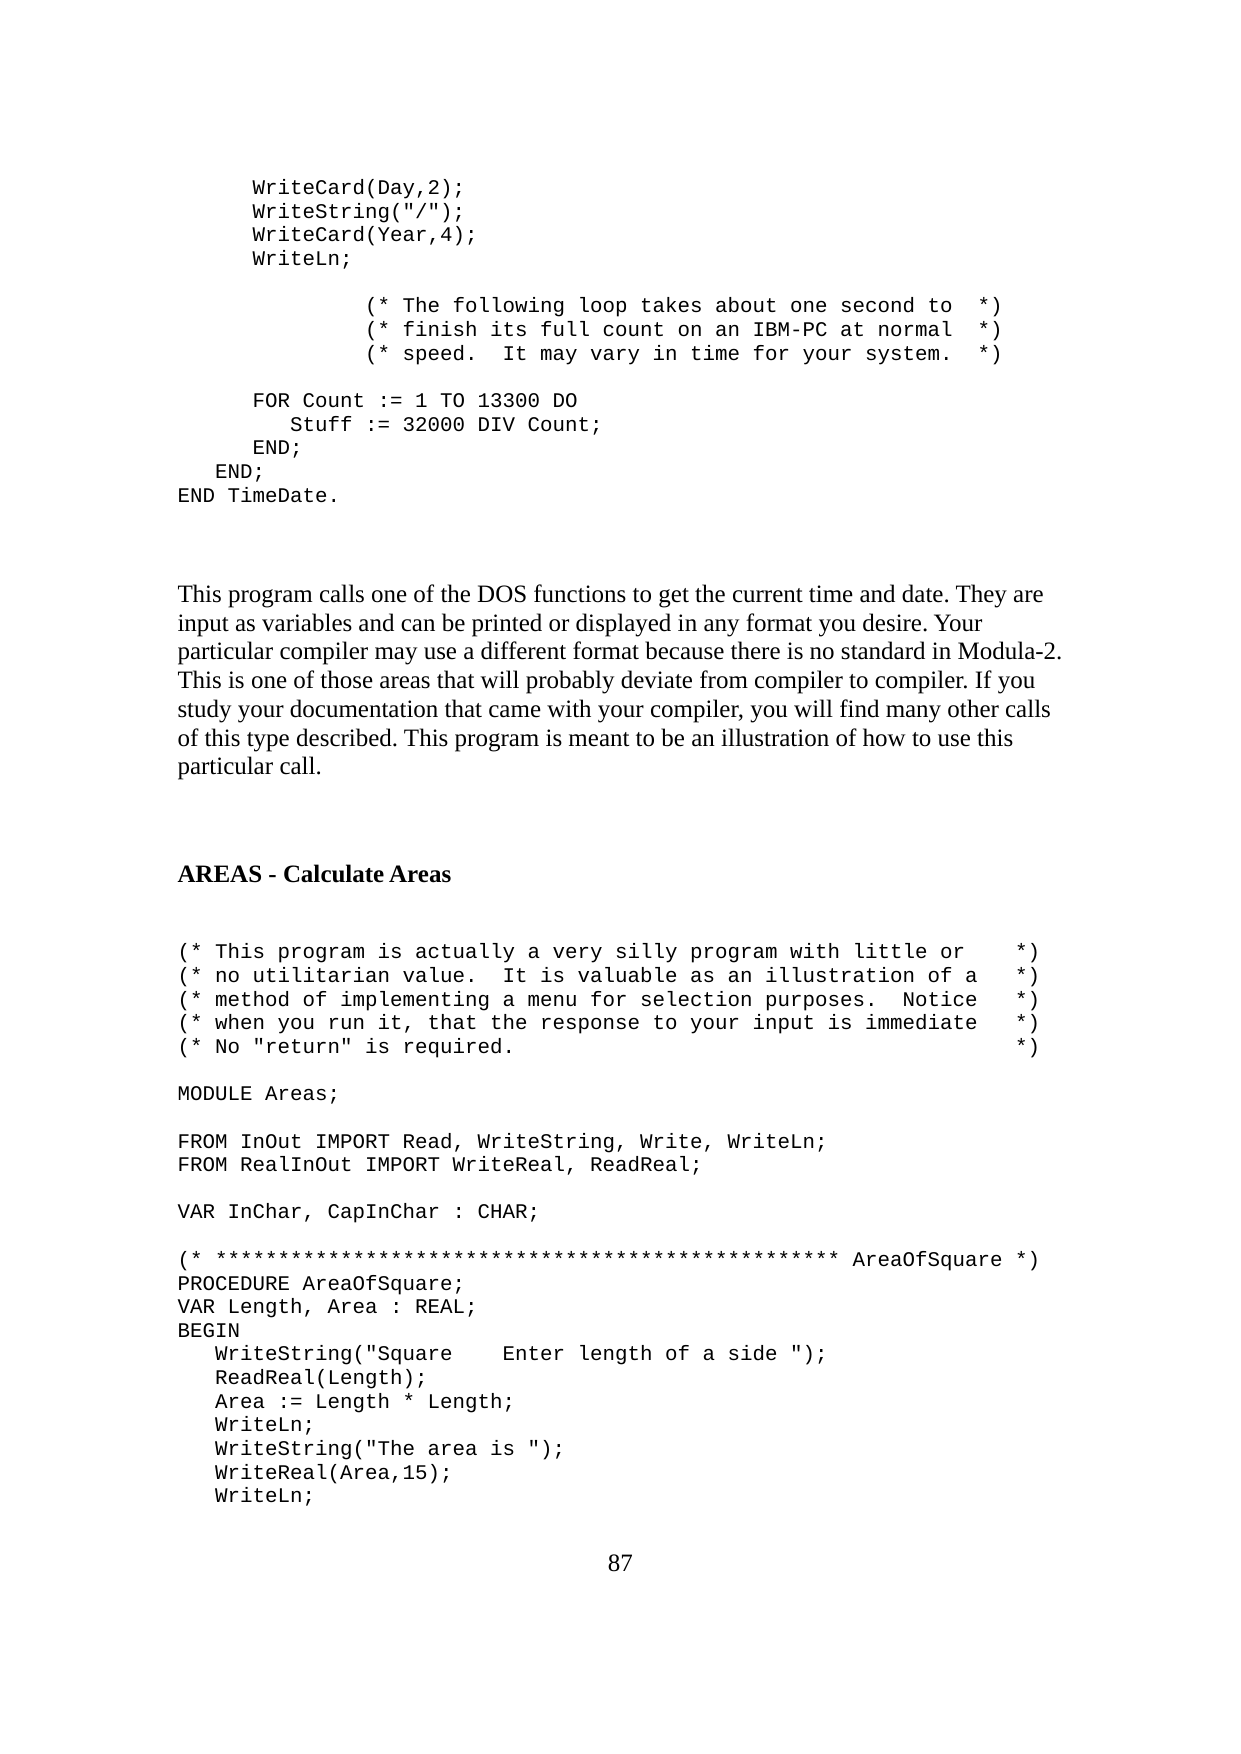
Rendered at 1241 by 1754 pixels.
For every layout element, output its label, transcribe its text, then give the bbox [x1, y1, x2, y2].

text FROM InOut IMPORT Read, WriteString, Write, WriteLn; [177, 1131, 1063, 1154]
text VAR InChar, CapInChar : CHAR; [177, 1202, 1063, 1225]
text WriteString("Square Enter length of a side "); [177, 1343, 1063, 1367]
text (* no utilitarian value. It is valuable as an illustration of a *) [177, 965, 1063, 989]
text END TimeDate. [177, 484, 1063, 508]
text PROCEDURE AreaOfSquare; [177, 1272, 1063, 1296]
text WriteString("The area is "); [177, 1438, 1063, 1462]
text (* No "return" is required. *) [177, 1036, 1063, 1060]
text (* The following loop takes about one second to *) [177, 295, 1063, 319]
text END; [177, 437, 1063, 461]
text WriteString("/"); [177, 201, 1063, 224]
text (* method of implementing a menu for selection purposes. Notice *) [177, 989, 1063, 1012]
text WriteReal(Area,15); [177, 1462, 1063, 1485]
text ReadReal(Length); [177, 1367, 1063, 1391]
text (* This program is actually a very silly program with little or *) [177, 941, 1063, 965]
text FROM RealInOut IMPORT WriteReal, ReadReal; [177, 1154, 1063, 1178]
text BEGIN [177, 1320, 1063, 1343]
text END; [177, 461, 1063, 484]
text WriteCard(Day,2); [177, 177, 1063, 201]
text WriteLn; [177, 1485, 1063, 1509]
text (* finish its full count on an IBM-PC at normal *) [177, 319, 1063, 343]
text VAR Length, Area : REAL; [177, 1296, 1063, 1320]
text (* speed. It may vary in time for your system. *) [177, 343, 1063, 366]
text WriteCard(Year,4); [177, 224, 1063, 248]
text (* ************************************************** AreaOfSquare *) [177, 1249, 1063, 1272]
text (* when you run it, that the response to your input is immediate *) [177, 1012, 1063, 1036]
text This program calls one of the DOS functions to get the current time and date. They are input as variables and can be printed or displayed in any format you desire. Your particular compiler may use a different format because there is no standard in Modula-2. This is one of those areas that will probably deviate from compiler to compiler. If you study your documentation that came with your compiler, you will find many other calls of this type described. This program is meant to be an illustration of how to use this particular call. [177, 579, 1063, 780]
text FOR Count := 1 TO 13300 DO [177, 390, 1063, 414]
text MODULE Areas; [177, 1083, 1063, 1107]
text WriteLn; [177, 1414, 1063, 1438]
text Stuff := 32000 DIV Count; [177, 414, 1063, 437]
text WriteLn; [177, 248, 1063, 272]
subtitle AREAS - Calculate Areas [177, 859, 1063, 888]
text Area := Length * Length; [177, 1391, 1063, 1414]
